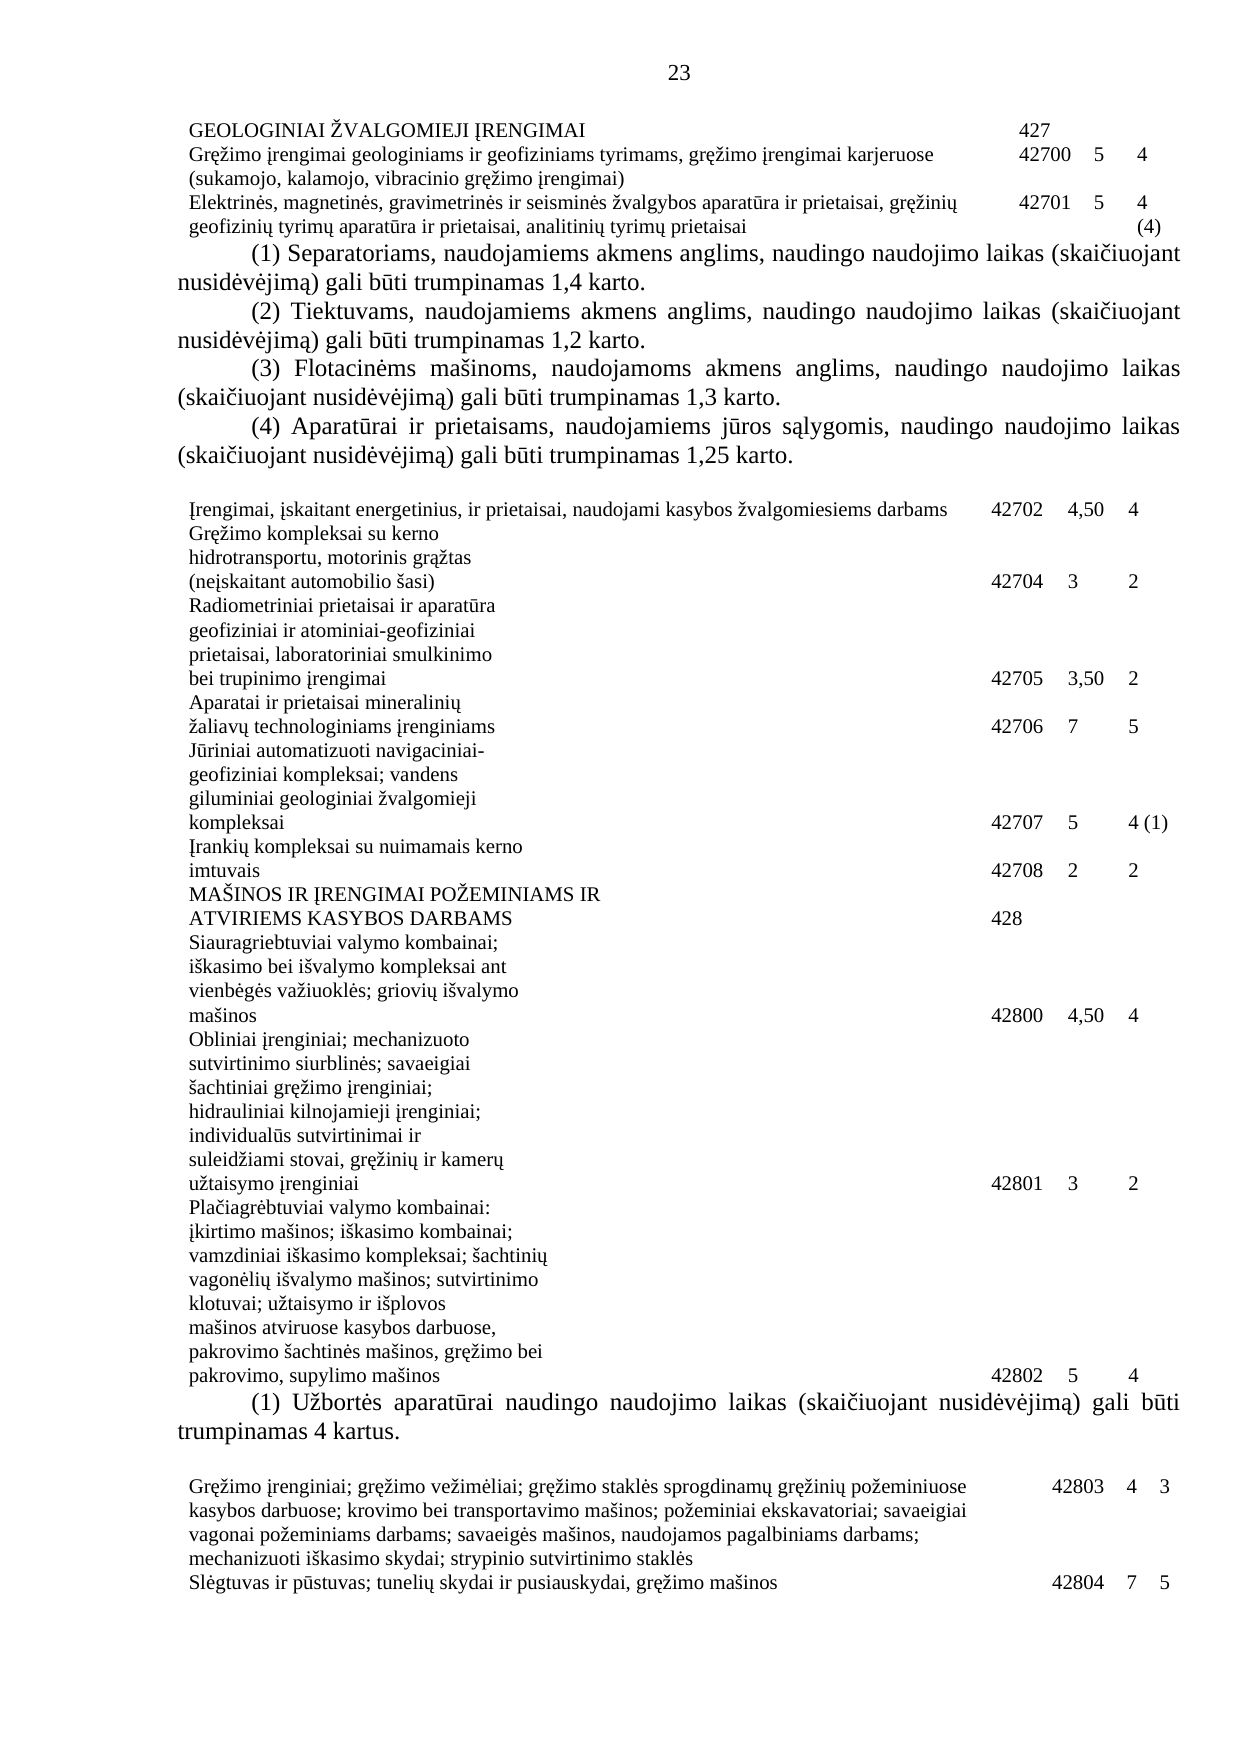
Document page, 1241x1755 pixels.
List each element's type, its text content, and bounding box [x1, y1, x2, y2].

table_cell [980, 618, 1056, 642]
table_cell [1056, 979, 1117, 1002]
table_cell [1117, 979, 1181, 1002]
table_cell [1056, 1339, 1117, 1363]
table_cell [980, 786, 1056, 810]
table_cell Gręžimo kompleksai su kerno [177, 521, 980, 545]
table_cell kompleksai [177, 810, 980, 834]
table_cell Gręžimo įrengimai geologiniams ir geofiziniams tyrimams, gręžimo įrengimai karjeruose (sukamojo, kalamojo, vibracinio gręžimo įrengimai) [177, 142, 1008, 190]
table_cell [1082, 118, 1126, 142]
table_cell [1117, 834, 1181, 858]
table_cell [1056, 738, 1117, 762]
table_cell Elektrinės, magnetinės, gravimetrinės ir seisminės žvalgybos aparatūra ir prietaisai, gręžinių geofizinių tyrimų aparatūra ir prietaisai, analitinių tyrimų prietaisai [177, 190, 1008, 238]
table_cell [1056, 1027, 1117, 1051]
table_cell 5 [1056, 1364, 1117, 1387]
table_cell 42701 [1008, 190, 1082, 238]
table_cell [1117, 1315, 1181, 1339]
table_cell [1117, 1051, 1181, 1075]
table_cell 2 [1117, 666, 1181, 690]
table_cell [1117, 1195, 1181, 1219]
table_cell 4 [1117, 1003, 1181, 1027]
table_cell sutvirtinimo siurblinės; savaeigiai [177, 1051, 980, 1075]
table_cell įkirtimo mašinos; iškasimo kombainai; [177, 1219, 980, 1243]
table_cell 3,50 [1056, 666, 1117, 690]
table_cell [980, 642, 1056, 666]
table_cell [980, 690, 1056, 714]
table_header 4,50 [1056, 497, 1117, 521]
table_cell [980, 1243, 1056, 1267]
table_cell giluminiai geologiniai žvalgomieji [177, 786, 980, 810]
table_cell imtuvais [177, 858, 980, 882]
table_cell GEOLOGINIAI ŽVALGOMIEJI ĮRENGIMAI [177, 118, 1008, 142]
table_cell 42801 [980, 1171, 1056, 1195]
table_cell [1117, 1099, 1181, 1123]
table_cell vamzdiniai iškasimo kompleksai; šachtinių [177, 1243, 980, 1267]
table_cell Obliniai įrenginiai; mechanizuoto [177, 1027, 980, 1051]
table_cell [1117, 1243, 1181, 1267]
text (2) Tiektuvams, naudojamiems akmens anglims, naudingo naudojimo laikas (skaičiuojant nusidėvėjimą) gali būti trumpinamas 1,2 karto. [177, 296, 1181, 353]
table_cell [980, 1099, 1056, 1123]
table_cell [1056, 882, 1117, 906]
table_cell [1056, 594, 1117, 617]
table_cell Radiometriniai prietaisai ir aparatūra [177, 594, 980, 617]
table_cell [1056, 1195, 1117, 1219]
table_cell Įrankių kompleksai su nuimamais kerno [177, 834, 980, 858]
table_cell pakrovimo šachtinės mašinos, gręžimo bei [177, 1339, 980, 1363]
table_cell [980, 930, 1056, 954]
table_cell [1117, 738, 1181, 762]
table_cell [980, 1147, 1056, 1171]
table_cell 42700 [1008, 142, 1082, 190]
text (4) Aparatūrai ir prietaisams, naudojamiems jūros sąlygomis, naudingo naudojimo laikas (skaičiuojant nusidėvėjimą) gali būti trumpinamas 1,25 karto. [177, 411, 1181, 468]
table_cell [1056, 1315, 1117, 1339]
table_cell MAŠINOS IR ĮRENGIMAI POŽEMINIAMS IR [177, 882, 980, 906]
table_cell [1056, 1219, 1117, 1243]
table_cell [1117, 786, 1181, 810]
table_cell [980, 1291, 1056, 1315]
table_cell [980, 762, 1056, 786]
table_cell [1056, 1243, 1117, 1267]
table_cell 4 (4) [1126, 190, 1181, 238]
text (3) Flotacinėms mašinoms, naudojamoms akmens anglims, naudingo naudojimo laikas (skaičiuojant nusidėvėjimą) gali būti trumpinamas 1,3 karto. [177, 353, 1181, 411]
table_cell Jūriniai automatizuoti navigaciniai- [177, 738, 980, 762]
table_cell Aparatai ir prietaisai mineralinių [177, 690, 980, 714]
table_cell 5 [1082, 190, 1126, 238]
table_cell [980, 1027, 1056, 1051]
table_header 42803 [1041, 1474, 1115, 1570]
table_cell [1117, 1075, 1181, 1099]
table_cell [980, 545, 1056, 569]
table_cell 42707 [980, 810, 1056, 834]
table_cell [1117, 1339, 1181, 1363]
table_cell [1117, 954, 1181, 978]
table_cell [1117, 906, 1181, 930]
table_cell [980, 1339, 1056, 1363]
table_cell 4,50 [1056, 1003, 1117, 1027]
table_cell [1056, 690, 1117, 714]
table_cell [1056, 1123, 1117, 1147]
table_cell [980, 738, 1056, 762]
table_cell iškasimo bei išvalymo kompleksai ant [177, 954, 980, 978]
table_cell 2 [1056, 858, 1117, 882]
table_cell [1056, 1099, 1117, 1123]
table_cell [980, 1267, 1056, 1291]
table_cell [1117, 930, 1181, 954]
table_cell 42800 [980, 1003, 1056, 1027]
table_cell 5 [1148, 1570, 1181, 1594]
table_cell 5 [1056, 810, 1117, 834]
table_cell [980, 594, 1056, 617]
table_cell bei trupinimo įrengimai [177, 666, 980, 690]
table_cell [1117, 618, 1181, 642]
table_cell [980, 1315, 1056, 1339]
table_cell užtaisymo įrenginiai [177, 1171, 980, 1195]
table_cell [1056, 521, 1117, 545]
table_cell 42804 [1041, 1570, 1115, 1594]
table_cell klotuvai; užtaisymo ir išplovos [177, 1291, 980, 1315]
table_cell [1056, 834, 1117, 858]
table_cell mašinos [177, 1003, 980, 1027]
table_cell [980, 882, 1056, 906]
table_cell Slėgtuvas ir pūstuvas; tunelių skydai ir pusiauskydai, gręžimo mašinos [177, 1570, 1041, 1594]
table_cell [980, 1123, 1056, 1147]
table_cell 2 [1117, 858, 1181, 882]
table_cell [980, 834, 1056, 858]
table_cell [1117, 1219, 1181, 1243]
table_cell [1056, 642, 1117, 666]
table_header 4 [1117, 497, 1181, 521]
table_cell hidrotransportu, motorinis grąžtas [177, 545, 980, 569]
table_cell geofiziniai kompleksai; vandens [177, 762, 980, 786]
table_cell [980, 1051, 1056, 1075]
table_cell šachtiniai gręžimo įrenginiai; [177, 1075, 980, 1099]
table_cell 7 [1115, 1570, 1148, 1594]
table_cell [1056, 545, 1117, 569]
table_cell 3 [1056, 1171, 1117, 1195]
table_cell [980, 521, 1056, 545]
table_cell 428 [980, 906, 1056, 930]
table_cell 5 [1117, 714, 1181, 738]
table_cell 427 [1008, 118, 1082, 142]
table_cell hidrauliniai kilnojamieji įrenginiai; [177, 1099, 980, 1123]
table_cell [980, 1219, 1056, 1243]
table_cell (neįskaitant automobilio šasi) [177, 569, 980, 593]
table_cell [1056, 762, 1117, 786]
table_cell Siauragriebtuviai valymo kombainai; [177, 930, 980, 954]
table_cell vagonėlių išvalymo mašinos; sutvirtinimo [177, 1267, 980, 1291]
table_cell [1117, 642, 1181, 666]
table_cell vienbėgės važiuoklės; griovių išvalymo [177, 979, 980, 1002]
table_cell ATVIRIEMS KASYBOS DARBAMS [177, 906, 980, 930]
table_cell 42706 [980, 714, 1056, 738]
table_cell [1117, 1123, 1181, 1147]
table_cell [1056, 906, 1117, 930]
table_cell 42704 [980, 569, 1056, 593]
table_cell [1126, 118, 1181, 142]
text (1) Separatoriams, naudojamiems akmens anglims, naudingo naudojimo laikas (skaičiuojant nusidėvėjimą) gali būti trumpinamas 1,4 karto. [177, 238, 1181, 296]
table_cell [1117, 545, 1181, 569]
table_cell individualūs sutvirtinimai ir [177, 1123, 980, 1147]
table_cell [1117, 594, 1181, 617]
table_cell 4 (1) [1117, 810, 1181, 834]
table_cell 42802 [980, 1364, 1056, 1387]
table_cell 3 [1056, 569, 1117, 593]
table_cell 2 [1117, 569, 1181, 593]
table_cell [980, 1075, 1056, 1099]
table_cell [1056, 618, 1117, 642]
table_cell prietaisai, laboratoriniai smulkinimo [177, 642, 980, 666]
table_cell [1117, 690, 1181, 714]
table_cell 7 [1056, 714, 1117, 738]
table_cell [1117, 1291, 1181, 1315]
table_cell [1056, 1051, 1117, 1075]
table_cell pakrovimo, supylimo mašinos [177, 1364, 980, 1387]
table_cell [1056, 786, 1117, 810]
table_cell [1056, 954, 1117, 978]
table_cell [1117, 882, 1181, 906]
table_header 3 [1148, 1474, 1181, 1570]
table_cell 5 [1082, 142, 1126, 190]
table_header 4 [1115, 1474, 1148, 1570]
table_cell [1117, 1027, 1181, 1051]
table_header Gręžimo įrenginiai; gręžimo vežimėliai; gręžimo staklės sprogdinamų gręžinių požeminiuose kasybos darbuose; krovimo bei transportavimo mašinos; požeminiai ekskavatoriai; savaeigiai vagonai požeminiams darbams; savaeigės mašinos, naudojamos pagalbiniams darbams; mechanizuoti iškasimo skydai; strypinio sutvirtinimo staklės [177, 1474, 1041, 1570]
table_cell geofiziniai ir atominiai-geofiziniai [177, 618, 980, 642]
table_cell [1056, 1075, 1117, 1099]
table_cell suleidžiami stovai, gręžinių ir kamerų [177, 1147, 980, 1171]
text (1) Užbortės aparatūrai naudingo naudojimo laikas (skaičiuojant nusidėvėjimą) gali būti trumpinamas 4 kartus. [177, 1387, 1181, 1445]
table_cell [1056, 1147, 1117, 1171]
table_header 42702 [980, 497, 1056, 521]
table_cell žaliavų technologiniams įrenginiams [177, 714, 980, 738]
table_cell 42708 [980, 858, 1056, 882]
table_cell 2 [1117, 1171, 1181, 1195]
table_cell 42705 [980, 666, 1056, 690]
table_cell Plačiagrėbtuviai valymo kombainai: [177, 1195, 980, 1219]
table_header Įrengimai, įskaitant energetinius, ir prietaisai, naudojami kasybos žvalgomiesiems darbams [177, 497, 980, 521]
table_cell 4 [1117, 1364, 1181, 1387]
table_cell mašinos atviruose kasybos darbuose, [177, 1315, 980, 1339]
table_cell [980, 979, 1056, 1002]
table_cell [1056, 1291, 1117, 1315]
table_cell [1056, 1267, 1117, 1291]
table_cell [1117, 762, 1181, 786]
table_cell [980, 954, 1056, 978]
table_cell [1056, 930, 1117, 954]
table_cell [1117, 521, 1181, 545]
table_cell [1117, 1147, 1181, 1171]
table_cell [980, 1195, 1056, 1219]
table_cell [1117, 1267, 1181, 1291]
table_cell 4 [1126, 142, 1181, 190]
